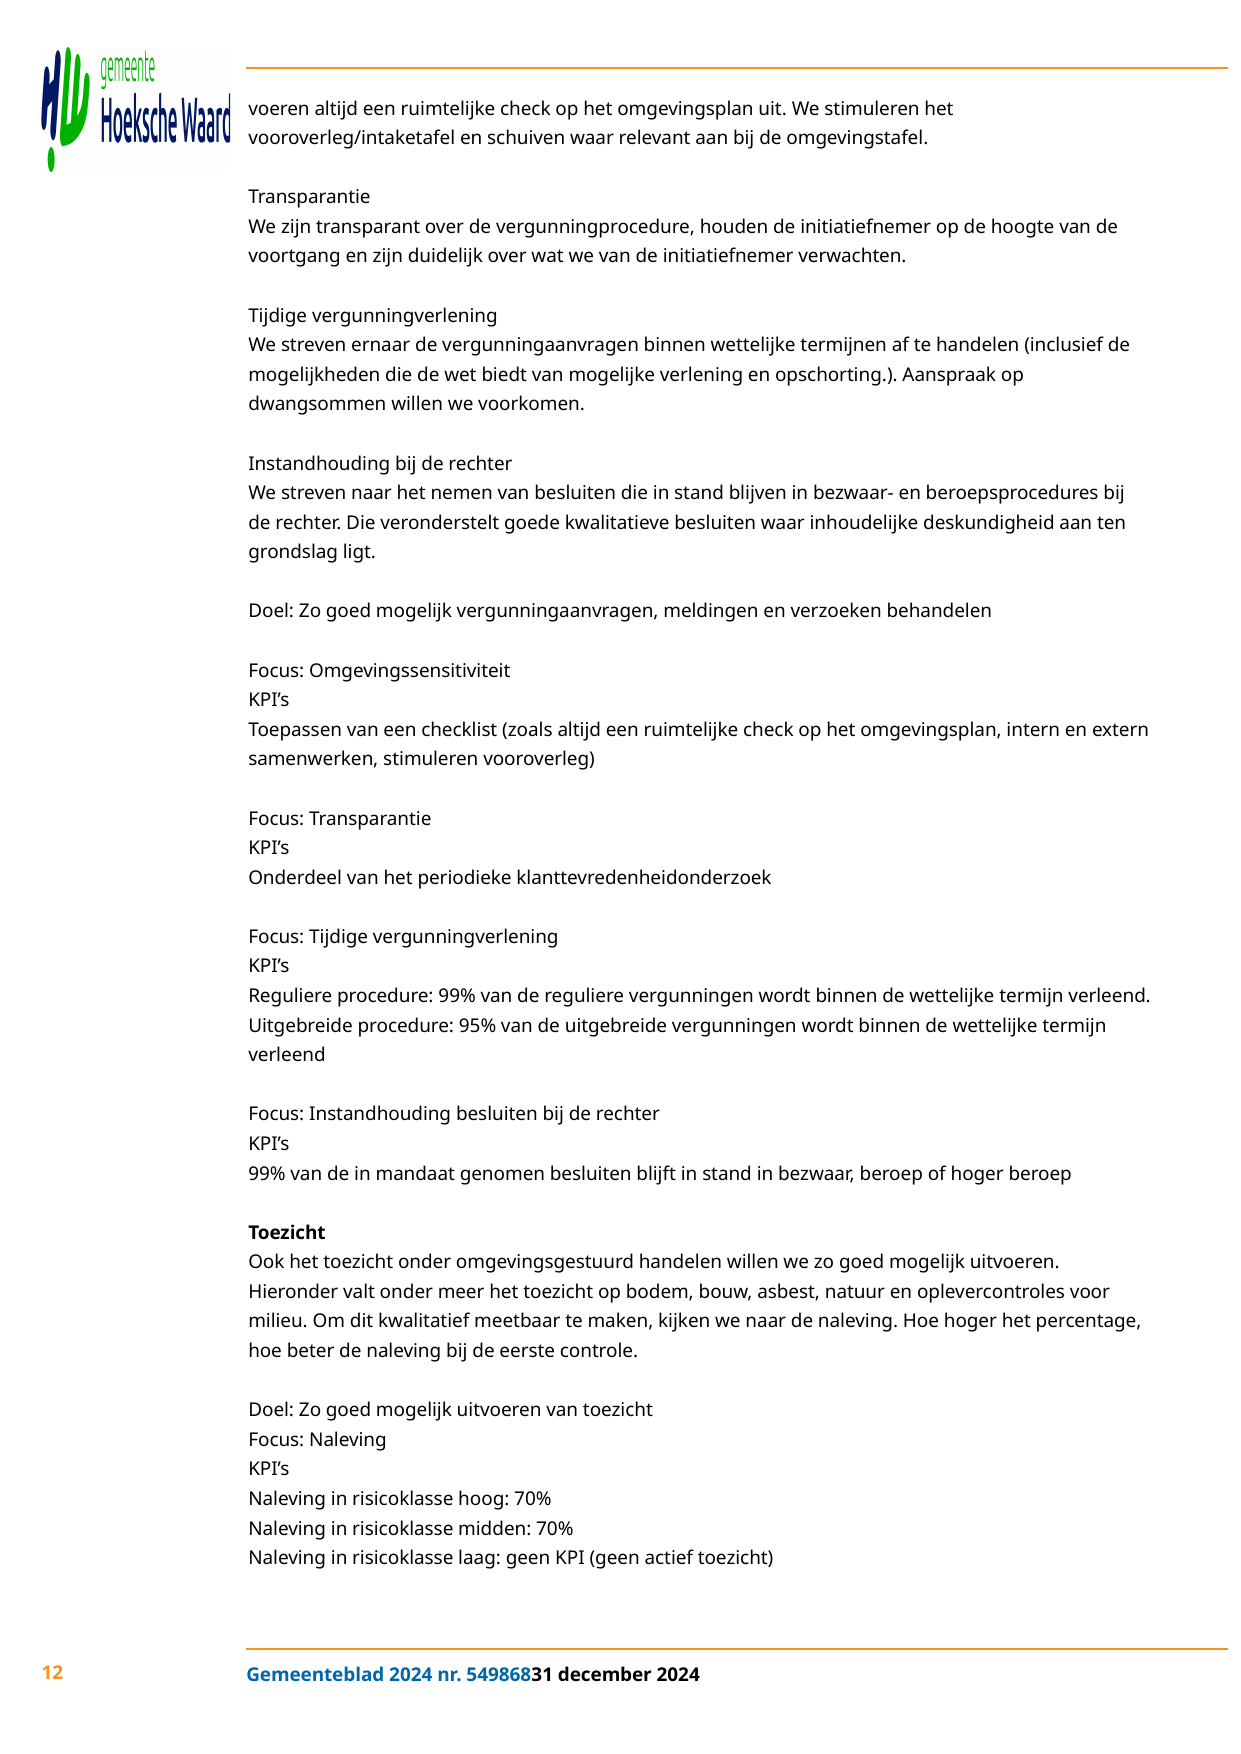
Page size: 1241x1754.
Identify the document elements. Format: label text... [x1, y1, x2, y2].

text Focus: Naleving [248, 1426, 1152, 1452]
text Naleving in risicoklasse hoog: 70% [248, 1485, 1152, 1511]
text 99% van de in mandaat genomen besluiten blijft in stand in bezwaar, beroep of hoger beroep [248, 1160, 1152, 1186]
text Focus: Tijdige vergunningverlening [248, 923, 1152, 949]
text Instandhouding bij de rechter [248, 450, 1152, 476]
text Uitgebreide procedure: 95% van de uitgebreide vergunningen wordt binnen de wettelijke termijn verleend [248, 1012, 1152, 1067]
text Ook het toezicht onder omgevingsgestuurd handelen willen we zo goed mogelijk uitvoeren. Hieronder valt onder meer het toezicht op bodem, bouw, asbest, natuur en oplevercontroles voor milieu. Om dit kwalitatief meetbaar te maken, kijken we naar de naleving. Hoe hoger het percentage, hoe beter de naleving bij de eerste controle. [248, 1248, 1152, 1363]
text Toezicht [248, 1219, 1152, 1245]
text Tijdige vergunningverlening [248, 302, 1152, 328]
text Doel: Zo goed mogelijk vergunningaanvragen, meldingen en verzoeken behandelen [248, 598, 1152, 623]
text Focus: Omgevingssensitiviteit [248, 657, 1152, 683]
text KPI’s [248, 834, 1152, 860]
text voeren altijd een ruimtelijke check op het omgevingsplan uit. We stimuleren het vooroverleg/intaketafel en schuiven waar relevant aan bij de omgevingstafel. [248, 95, 1152, 150]
text Onderdeel van het periodieke klanttevredenheidonderzoek [248, 864, 1152, 890]
text We streven naar het nemen van besluiten die in stand blijven in bezwaar- en beroepsprocedures bij de rechter. Die veronderstelt goede kwalitatieve besluiten waar inhoudelijke deskundigheid aan ten grondslag ligt. [248, 479, 1152, 564]
text KPI’s [248, 1130, 1152, 1156]
text We zijn transparant over de vergunningprocedure, houden de initiatiefnemer op de hoogte van de voortgang en zijn duidelijk over wat we van de initiatiefnemer verwachten. [248, 213, 1152, 268]
text Reguliere procedure: 99% van de reguliere vergunningen wordt binnen de wettelijke termijn verleend. [248, 982, 1152, 1008]
text Focus: Transparantie [248, 805, 1152, 831]
text Naleving in risicoklasse laag: geen KPI (geen actief toezicht) [248, 1544, 1152, 1570]
text KPI’s [248, 1456, 1152, 1481]
text We streven ernaar de vergunningaanvragen binnen wettelijke termijnen af te handelen (inclusief de mogelijkheden die de wet biedt van mogelijke verlening en opschorting.). Aanspraak op dwangsommen willen we voorkomen. [248, 331, 1152, 416]
text KPI’s [248, 953, 1152, 978]
text Doel: Zo goed mogelijk uitvoeren van toezicht [248, 1396, 1152, 1422]
text KPI’s [248, 686, 1152, 712]
text Transparantie [248, 183, 1152, 209]
text Toepassen van een checklist (zoals altijd een ruimtelijke check op het omgevingsplan, intern en extern samenwerken, stimuleren vooroverleg) [248, 716, 1152, 771]
text Focus: Instandhouding besluiten bij de rechter [248, 1101, 1152, 1126]
text Naleving in risicoklasse midden: 70% [248, 1515, 1152, 1541]
picture [41, 47, 231, 172]
